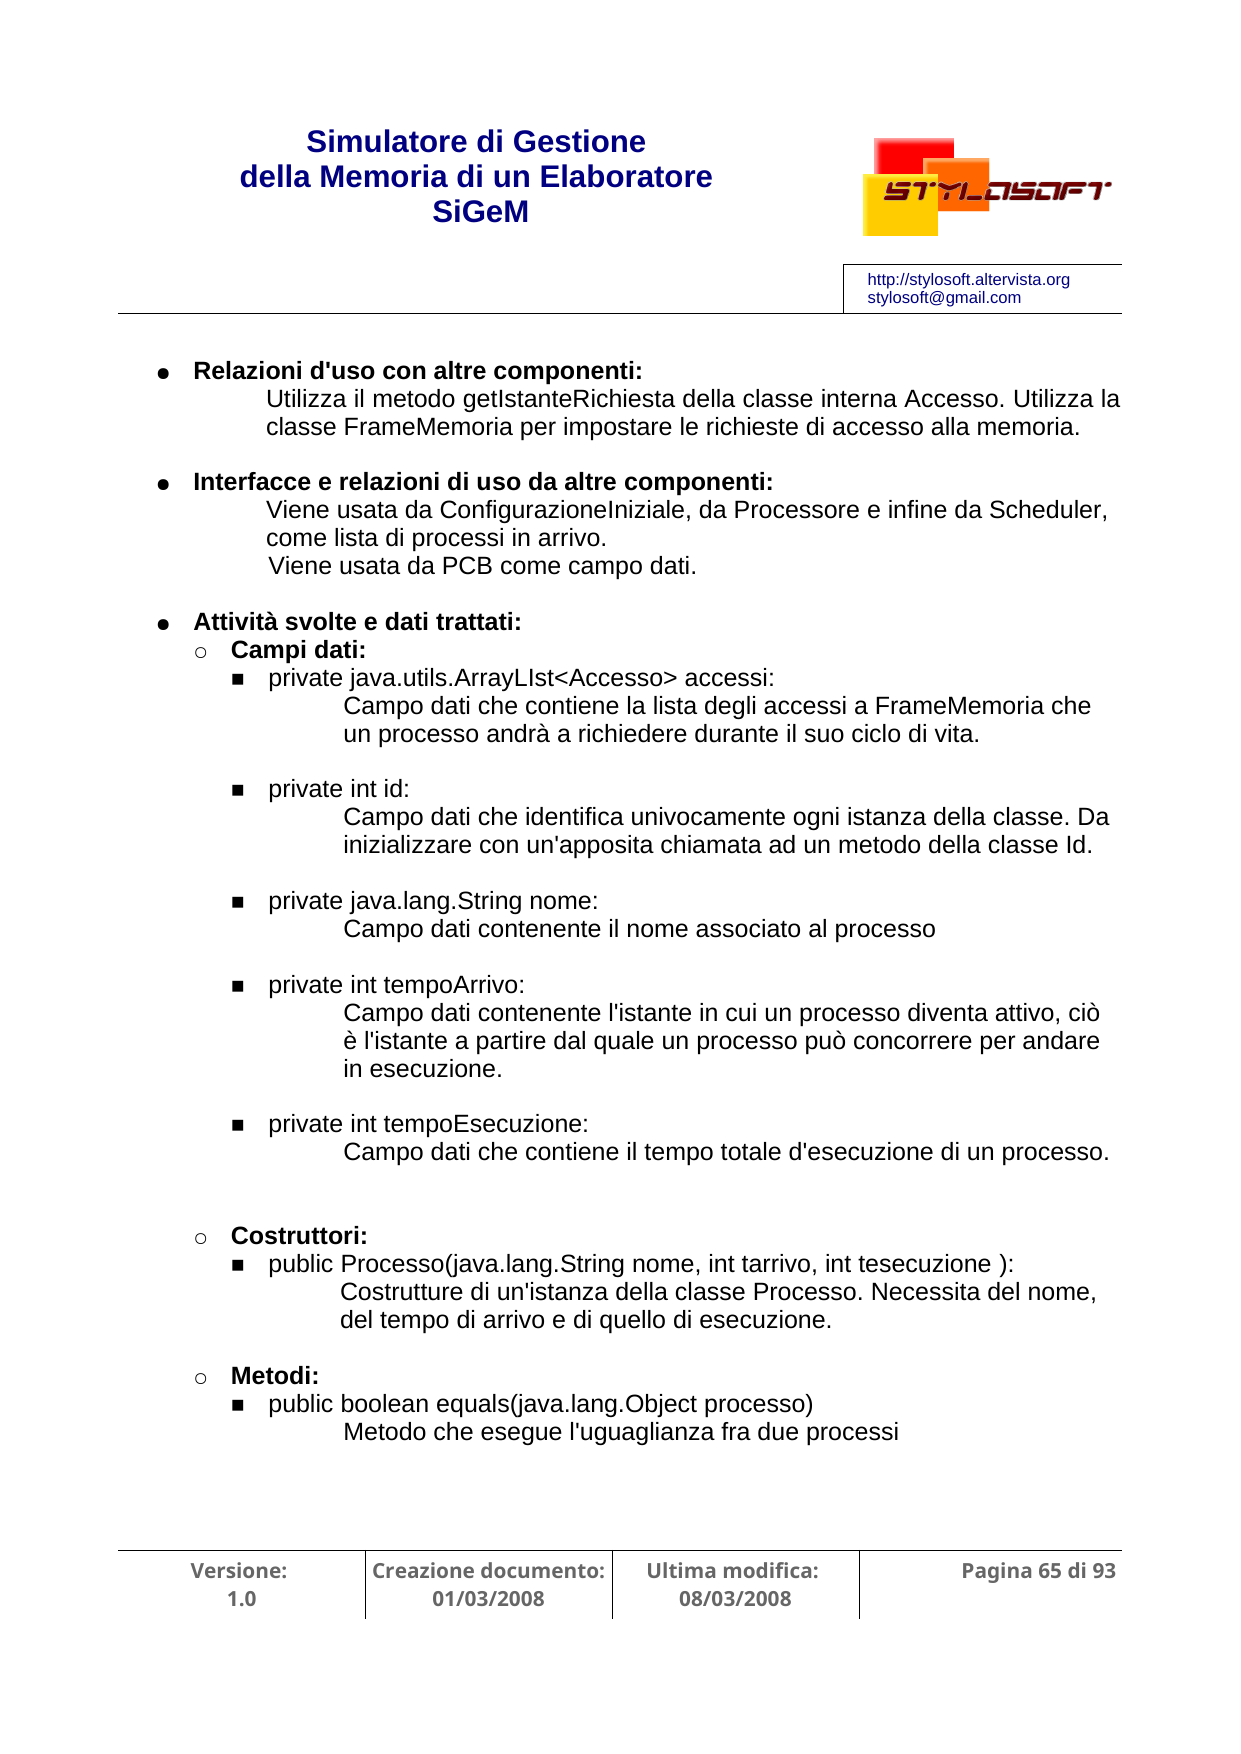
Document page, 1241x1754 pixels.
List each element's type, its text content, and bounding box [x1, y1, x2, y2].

list Campo dati contenente il nome associato al processo [306, 915, 1122, 943]
list Viene usata da PCB come campo dati. [231, 552, 1122, 580]
list Relazioni d'uso con altre componenti: [156, 357, 1122, 384]
picture [848, 123, 1117, 247]
list Metodi: [193, 1362, 1122, 1389]
list Campo dati che contiene il tempo totale d'esecuzione di un processo. [306, 1138, 1122, 1166]
list public boolean equals(java.lang.Object processo) [231, 1389, 1122, 1417]
list Campo dati che identifica univocamente ogni istanza della classe. Da inizializzare con un'apposita chiamata ad un metodo della classe Id. [306, 803, 1122, 859]
list private int tempoArrivo: [231, 971, 1122, 999]
list Costruttori: [193, 1222, 1122, 1250]
text Costrutture di un'istanza della classe Processo. Necessita del nome, del tempo di arrivo e di quello di esecuzione. [118, 1278, 1122, 1334]
list Campi dati: [193, 636, 1122, 664]
list private int tempoEsecuzione: [231, 1110, 1122, 1138]
list Campo dati che contiene la lista degli accessi a FrameMemoria che un processo andrà a richiedere durante il suo ciclo di vita. [306, 692, 1122, 747]
list Campo dati contenente l'istante in cui un processo diventa attivo, ciò è l'istante a partire dal quale un processo può concorrere per andare in esecuzione. [306, 999, 1122, 1082]
list private java.lang.String nome: [231, 887, 1122, 915]
list Metodo che esegue l'uguaglianza fra due processi [306, 1417, 1122, 1445]
list Utilizza il metodo getIstanteRichiesta della classe interna Accesso. Utilizza la classe FrameMemoria per impostare le richieste di accesso alla memoria. [156, 384, 1122, 440]
list public Processo(java.lang.String nome, int tarrivo, int tesecuzione ): [231, 1250, 1122, 1278]
list Attività svolte e dati trattati: [156, 608, 1122, 636]
list private int id: [231, 775, 1122, 803]
list private java.utils.ArrayLIst<Accesso> accessi: [231, 664, 1122, 692]
list Interfacce e relazioni di uso da altre componenti: [156, 468, 1122, 496]
list Viene usata da ConfigurazioneIniziale, da Processore e infine da Scheduler, come lista di processi in arrivo. [156, 496, 1122, 552]
